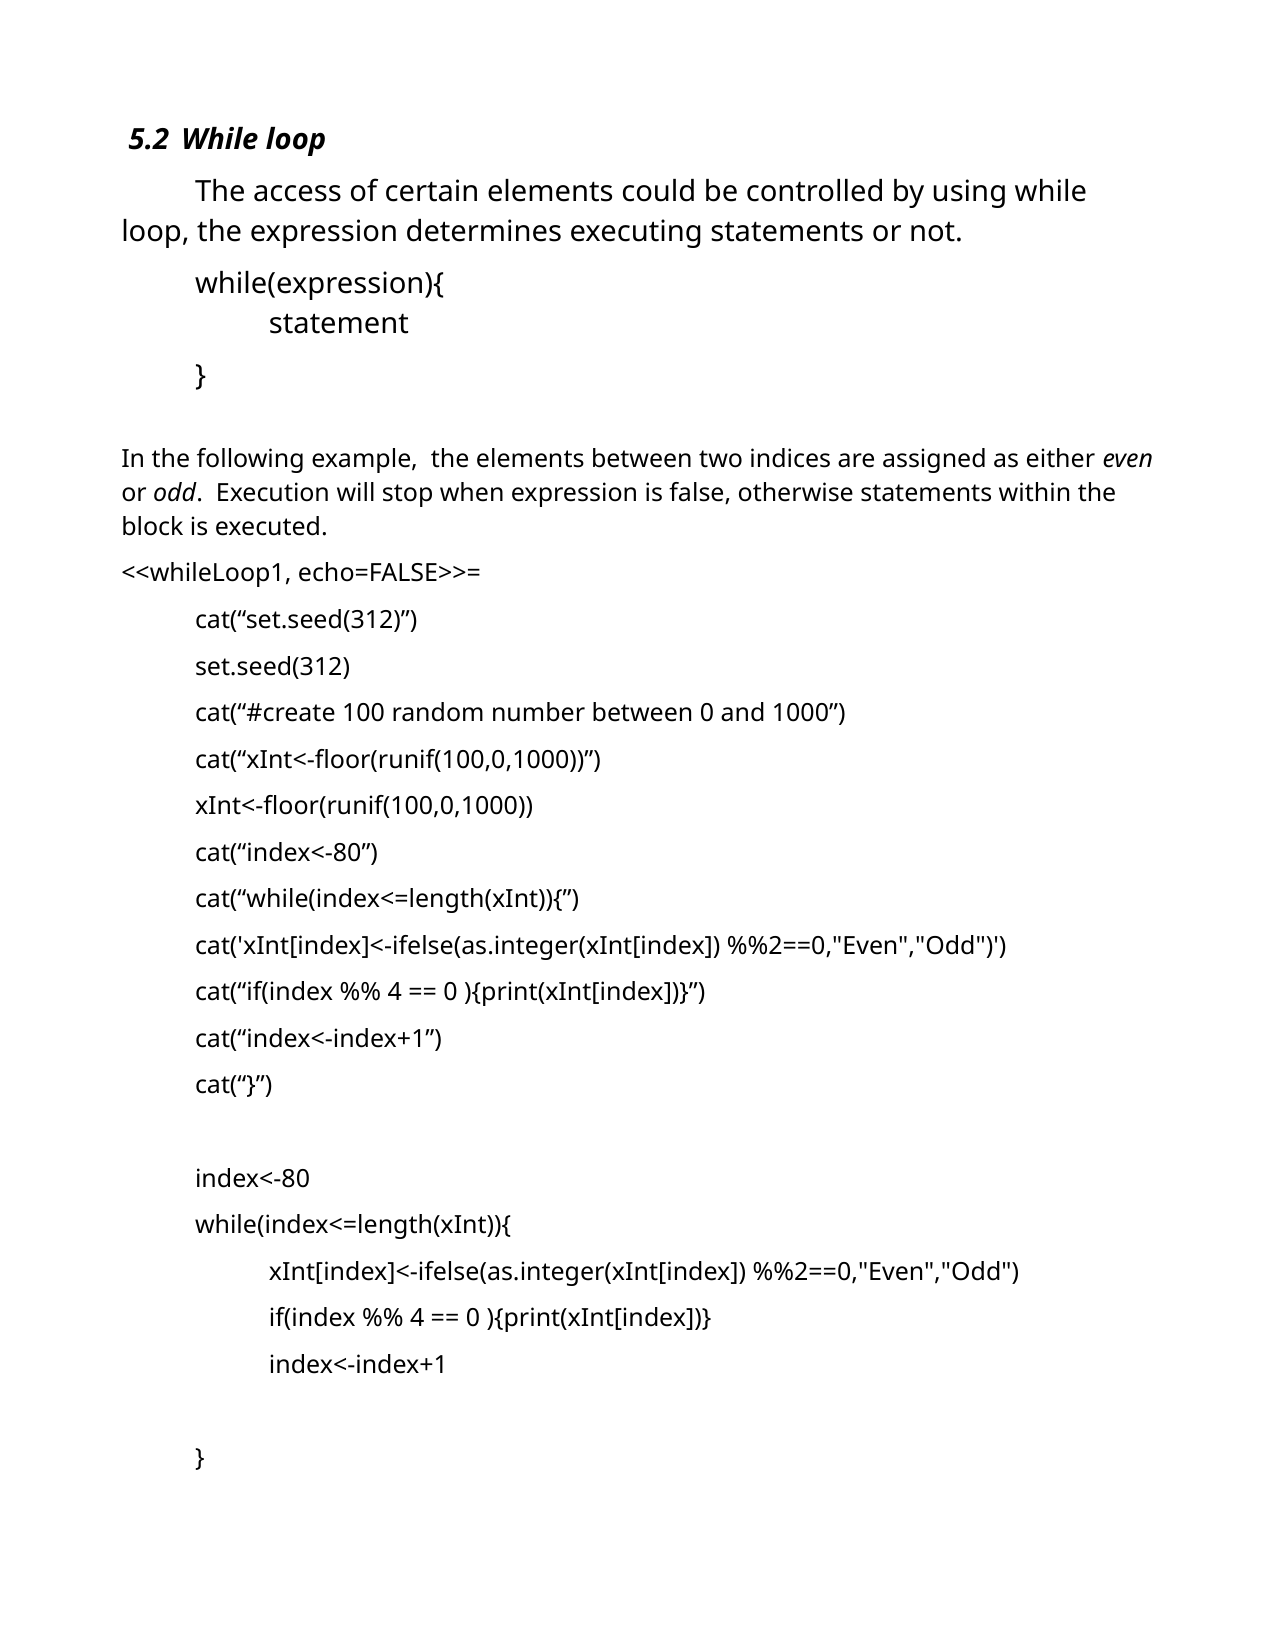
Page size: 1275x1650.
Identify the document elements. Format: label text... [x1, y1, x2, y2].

text cat(“index<-index+1”) [121, 1021, 1158, 1055]
text xInt[index]<-ifelse(as.integer(xInt[index]) %%2==0,"Even","Odd") [121, 1253, 1158, 1287]
text cat(“#create 100 random number between 0 and 1000”) [121, 695, 1158, 729]
text cat(“if(index %% 4 == 0 ){print(xInt[index])}”) [121, 974, 1158, 1008]
text set.seed(312) [121, 648, 1158, 682]
text xInt<-floor(runif(100,0,1000)) [121, 788, 1158, 822]
text index<-index+1 [121, 1347, 1158, 1381]
text statement [121, 302, 1158, 342]
text cat(“index<-80”) [121, 834, 1158, 868]
text In the following example, the elements between two indices are assigned as either even or odd. Execution will stop when expression is false, otherwise statements within the block is executed. [121, 440, 1158, 542]
text cat(“set.seed(312)”) [121, 602, 1158, 636]
text cat(“}”) [121, 1067, 1158, 1101]
subtitle While loop [121, 118, 1158, 158]
text index<-80 [121, 1160, 1158, 1194]
text cat(“while(index<=length(xInt)){”) [121, 881, 1158, 915]
text cat(“xInt<-floor(runif(100,0,1000))”) [121, 741, 1158, 775]
text cat('xInt[index]<-ifelse(as.integer(xInt[index]) %%2==0,"Even","Odd")') [121, 927, 1158, 962]
text <<whileLoop1, echo=FALSE>>= [121, 555, 1158, 589]
text while(expression){ [121, 262, 1158, 302]
text The access of certain elements could be controlled by using while loop, the expression determines executing statements or not. [121, 170, 1158, 250]
text } [121, 354, 1158, 394]
text if(index %% 4 == 0 ){print(xInt[index])} [121, 1300, 1158, 1334]
text } [121, 1440, 1158, 1474]
text while(index<=length(xInt)){ [121, 1207, 1158, 1241]
